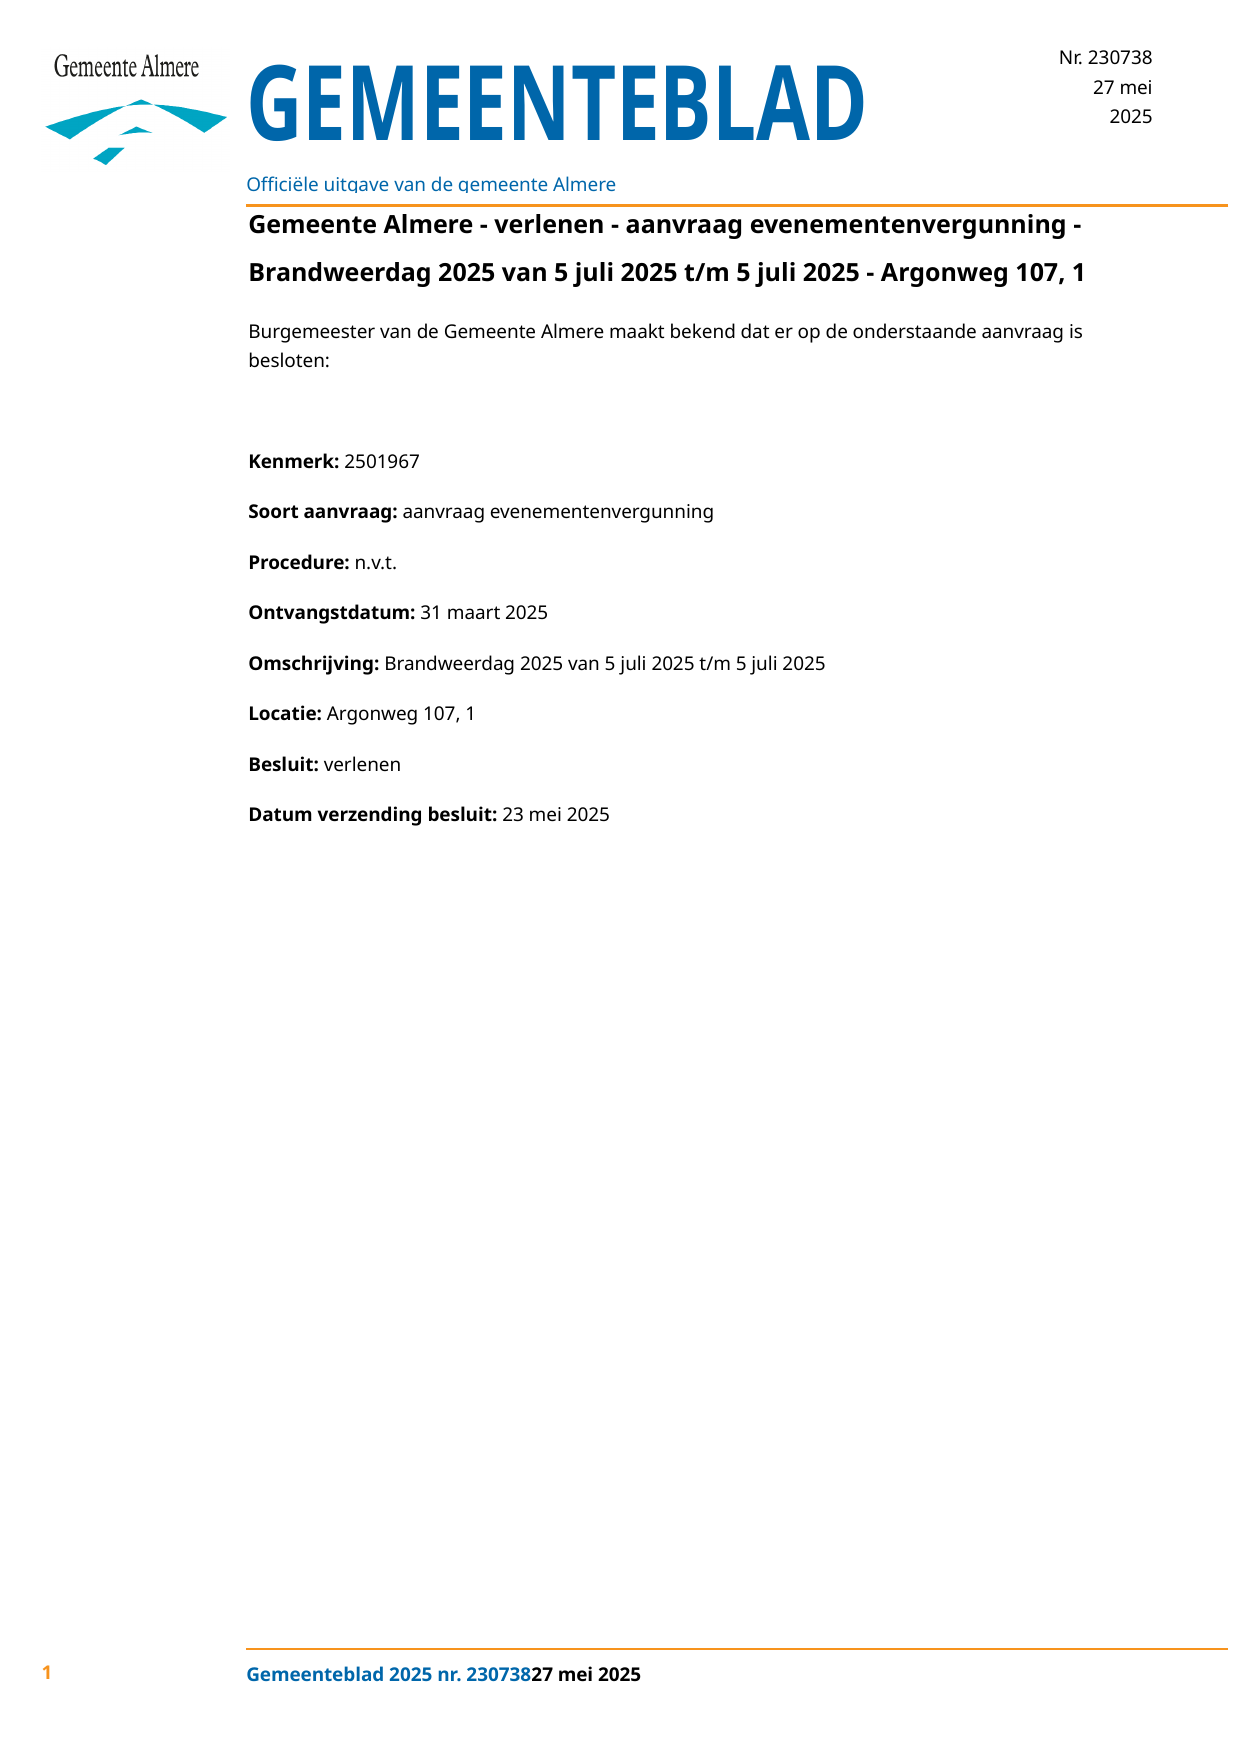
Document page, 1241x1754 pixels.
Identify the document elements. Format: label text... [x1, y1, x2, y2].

text Soort aanvraag: aanvraag evenementenvergunning [248, 499, 1152, 524]
text Omschrijving: Brandweerdag 2025 van 5 juli 2025 t/m 5 juli 2025 [248, 650, 1152, 676]
text Besluit: verlenen [248, 751, 1152, 777]
text Ontvangstdatum: 31 maart 2025 [248, 599, 1152, 625]
text Burgemeester van de Gemeente Almere maakt bekend dat er op de onderstaande aanvraag is besloten: [248, 318, 1152, 373]
text Procedure: n.v.t. [248, 549, 1152, 575]
text Datum verzending besluit: 23 mei 2025 [248, 801, 1152, 827]
text Locatie: Argonweg 107, 1 [248, 700, 1152, 726]
text Gemeente Almere - verlenen - aanvraag evenementenvergunning - Brandweerdag 2025 van 5 juli 2025 t/m 5 juli 2025 - Argonweg 107, 1 [248, 207, 1152, 288]
text Kenmerk: 2501967 [248, 448, 1152, 474]
picture [41, 47, 231, 172]
